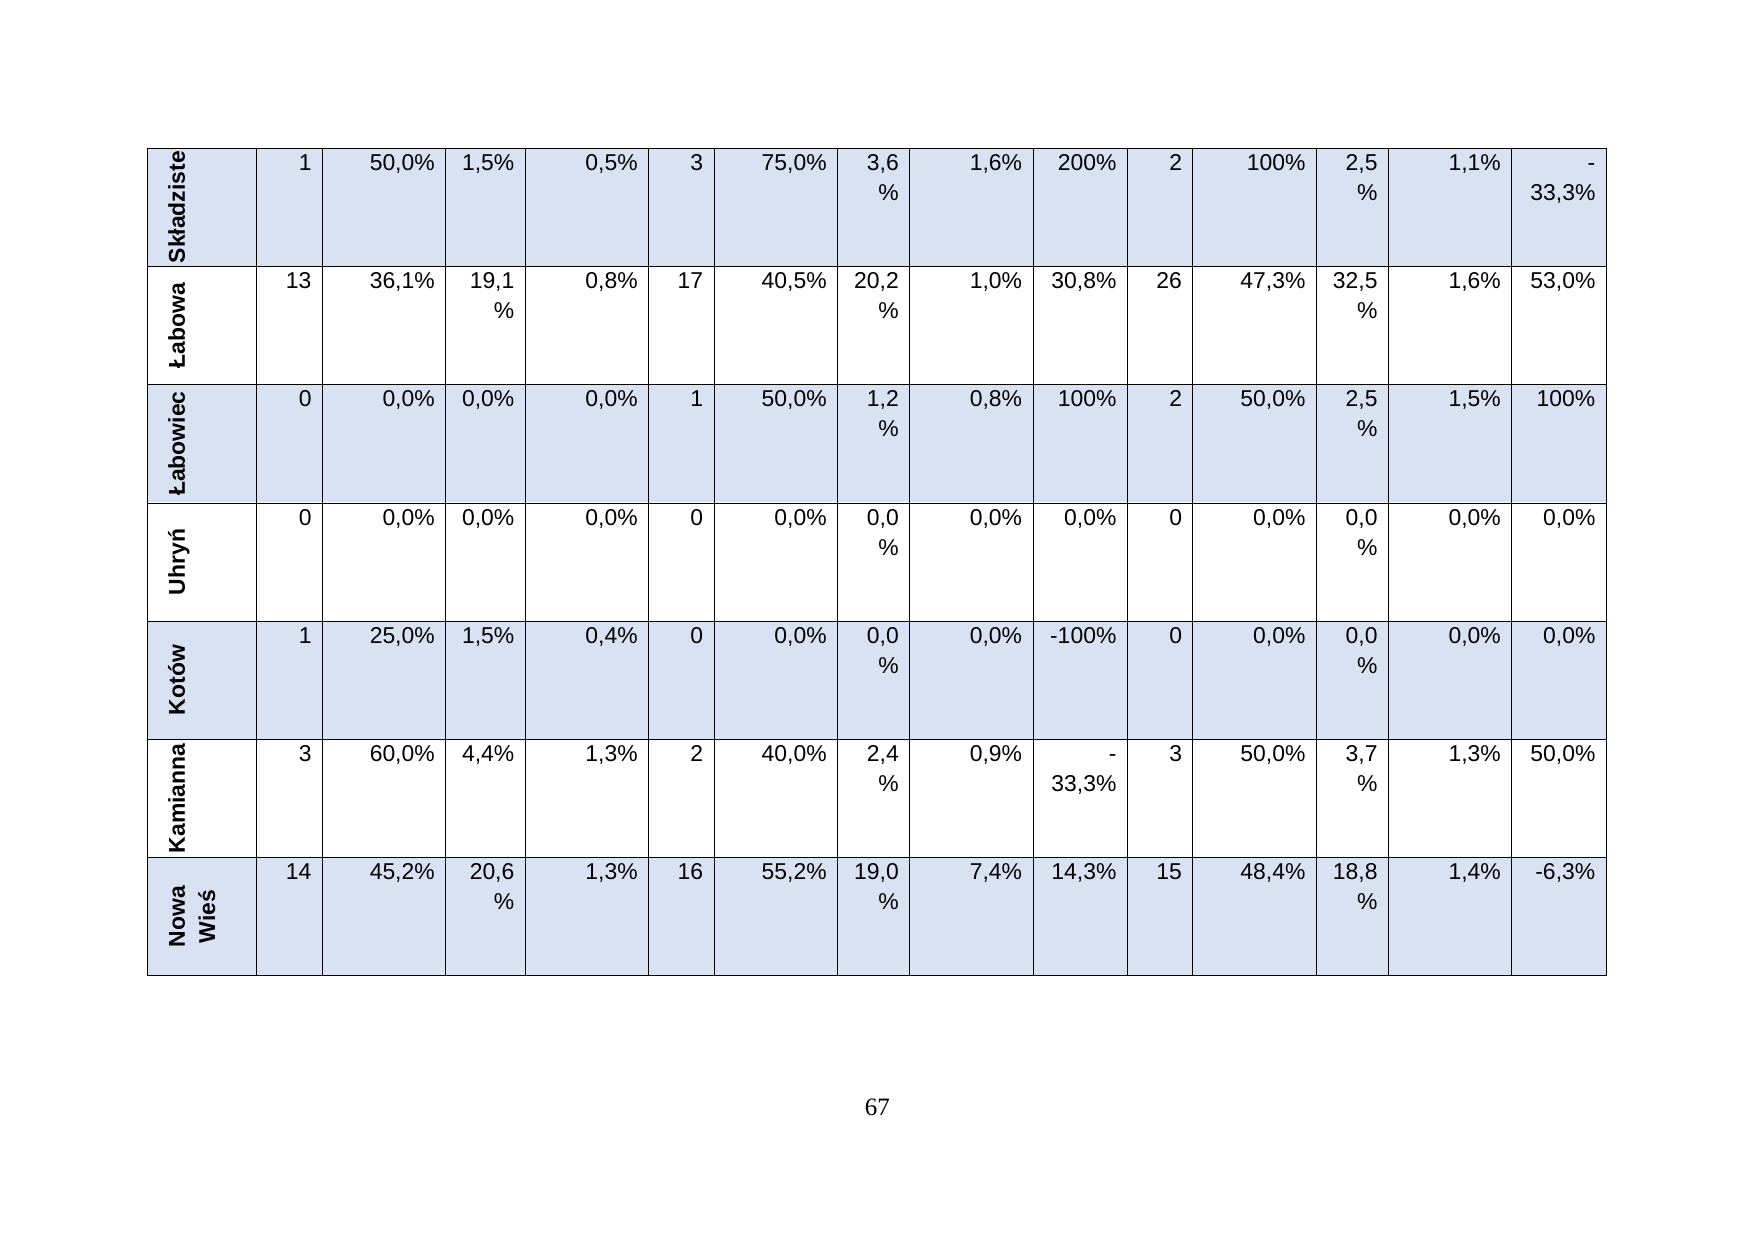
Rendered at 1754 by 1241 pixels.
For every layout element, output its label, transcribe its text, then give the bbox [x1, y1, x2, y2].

table_cell 55,2% [715, 858, 837, 975]
table_cell 0 [1128, 504, 1192, 621]
table_cell 40,0% [715, 740, 837, 857]
table_cell 26 [1128, 267, 1192, 384]
table_cell 1,5% [446, 622, 525, 739]
table_cell Składziste [148, 149, 256, 266]
table_cell 1,5% [446, 149, 525, 266]
table_cell 3 [649, 149, 714, 266]
table_cell -100% [1034, 622, 1127, 739]
table_cell 17 [649, 267, 714, 384]
table_cell 0 [257, 504, 322, 621]
table_cell 200% [1034, 149, 1127, 266]
table_cell 45,2% [323, 858, 445, 975]
table_cell Kamianna [148, 740, 256, 857]
table_cell 50,0% [1193, 385, 1316, 502]
table_cell 75,0% [715, 149, 837, 266]
table_cell 60,0% [323, 740, 445, 857]
table_cell 0,0% [1193, 504, 1316, 621]
table_cell 2 [1128, 149, 1192, 266]
table_cell 2 [1128, 385, 1192, 502]
table_cell 100% [1512, 385, 1606, 502]
table_cell 0,0% [1389, 622, 1511, 739]
table_cell 4,4% [446, 740, 525, 857]
table_cell 1,5% [1389, 385, 1511, 502]
table_cell 0,0% [526, 385, 648, 502]
table_cell 18,8% [1317, 858, 1388, 975]
table_cell 0,0% [838, 504, 909, 621]
table_cell 19,1% [446, 267, 525, 384]
table_cell 47,3% [1193, 267, 1316, 384]
table_cell 0 [257, 385, 322, 502]
table_cell 36,1% [323, 267, 445, 384]
table_cell 3 [1128, 740, 1192, 857]
table_cell 0 [1128, 622, 1192, 739]
table_cell 0,0% [1317, 504, 1388, 621]
table_cell 0,0% [1512, 622, 1606, 739]
table_cell 14 [257, 858, 322, 975]
table_cell 50,0% [715, 385, 837, 502]
table_cell 1 [649, 385, 714, 502]
table_cell 0,0% [526, 504, 648, 621]
table_cell 1,1% [1389, 149, 1511, 266]
table_cell 0,0% [910, 504, 1033, 621]
table_cell 50,0% [323, 149, 445, 266]
table_cell 20,6% [446, 858, 525, 975]
table_cell 19,0% [838, 858, 909, 975]
table_cell 2,5% [1317, 385, 1388, 502]
table_cell 1,4% [1389, 858, 1511, 975]
table_cell 2,5% [1317, 149, 1388, 266]
table_cell 1,6% [1389, 267, 1511, 384]
table_cell Uhryń [148, 504, 256, 621]
table_cell -33,3% [1034, 740, 1127, 857]
table_cell 0,8% [526, 267, 648, 384]
table_cell 50,0% [1193, 740, 1316, 857]
table_cell 0,0% [323, 504, 445, 621]
table_cell 0,0% [1034, 504, 1127, 621]
table_cell 1 [257, 622, 322, 739]
table_cell 1,2% [838, 385, 909, 502]
table_cell 0,0% [323, 385, 445, 502]
table_cell 0,9% [910, 740, 1033, 857]
table_cell 1,3% [526, 858, 648, 975]
table_cell 7,4% [910, 858, 1033, 975]
table_cell 1,6% [910, 149, 1033, 266]
table_cell 15 [1128, 858, 1192, 975]
table_cell 0,0% [446, 504, 525, 621]
table_cell 100% [1193, 149, 1316, 266]
table_cell Nowa Wieś [148, 858, 256, 975]
table_cell 1 [257, 149, 322, 266]
table_cell -33,3% [1512, 149, 1606, 266]
table_cell 1,0% [910, 267, 1033, 384]
table_cell 0,5% [526, 149, 648, 266]
table_cell 25,0% [323, 622, 445, 739]
table_cell 0,0% [715, 504, 837, 621]
table_cell 2,4% [838, 740, 909, 857]
table_cell 48,4% [1193, 858, 1316, 975]
table_cell 0 [649, 622, 714, 739]
table_cell 0,0% [1389, 504, 1511, 621]
table_cell 3 [257, 740, 322, 857]
table_cell Łabowa [148, 267, 256, 384]
table_cell 0,4% [526, 622, 648, 739]
table_cell 0,0% [1512, 504, 1606, 621]
table_cell 0 [649, 504, 714, 621]
table_cell 20,2% [838, 267, 909, 384]
table_cell 32,5% [1317, 267, 1388, 384]
table_cell 0,0% [838, 622, 909, 739]
table_cell 53,0% [1512, 267, 1606, 384]
table_cell 0,0% [715, 622, 837, 739]
table_cell 3,6% [838, 149, 909, 266]
table_cell 0,0% [910, 622, 1033, 739]
table_cell 40,5% [715, 267, 837, 384]
table_cell 0,0% [1317, 622, 1388, 739]
table_cell 13 [257, 267, 322, 384]
table_cell Łabowiec [148, 385, 256, 502]
table_cell 2 [649, 740, 714, 857]
table_cell 16 [649, 858, 714, 975]
table_cell 1,3% [1389, 740, 1511, 857]
table_cell -6,3% [1512, 858, 1606, 975]
table_cell Kotów [148, 622, 256, 739]
table_cell 3,7% [1317, 740, 1388, 857]
table_cell 0,8% [910, 385, 1033, 502]
table_cell 30,8% [1034, 267, 1127, 384]
table_cell 1,3% [526, 740, 648, 857]
table_cell 100% [1034, 385, 1127, 502]
table_cell 50,0% [1512, 740, 1606, 857]
table_cell 14,3% [1034, 858, 1127, 975]
table_cell 0,0% [1193, 622, 1316, 739]
table_cell 0,0% [446, 385, 525, 502]
